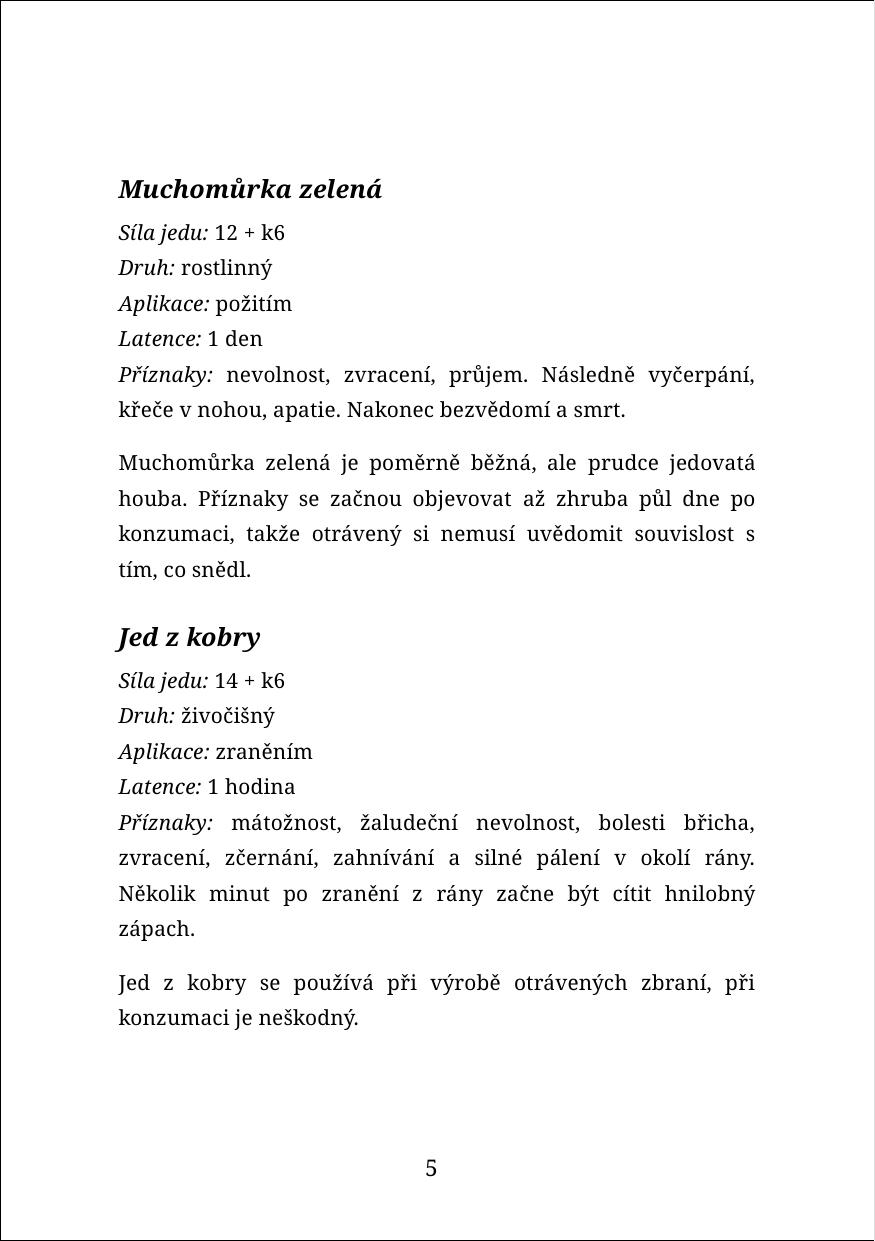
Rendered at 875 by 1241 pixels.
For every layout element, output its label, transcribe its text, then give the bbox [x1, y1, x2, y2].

subtitle Muchomůrka zelená [118, 172, 756, 206]
text Síla jedu: 12 + k6 Druh: rostlinný Aplikace: požitím Latence: 1 den Příznaky: nevolnost, zvracení, průjem. Následně vyčerpání, křeče v nohou, apatie. Nakonec bezvědomí a smrt. [118, 218, 756, 424]
subtitle Jed z kobry [118, 620, 756, 654]
text Jed z kobry se používá při výrobě otrávených zbraní, při konzumaci je neškodný. [118, 968, 756, 1032]
text Síla jedu: 14 + k6 Druh: živočišný Aplikace: zraněním Latence: 1 hodina Příznaky: mátožnost, žaludeční nevolnost, bolesti břicha, zvracení, zčernání, zahnívání a silné pálení v okolí rány. Několik minut po zranění z rány začne být cítit hnilobný zápach. [118, 666, 756, 943]
text Muchomůrka zelená je poměrně běžná, ale prudce jedovatá houba. Příznaky se začnou objevovat až zhruba půl dne po konzumaci, takže otrávený si nemusí uvědomit souvislost s tím, co snědl. [118, 448, 756, 583]
